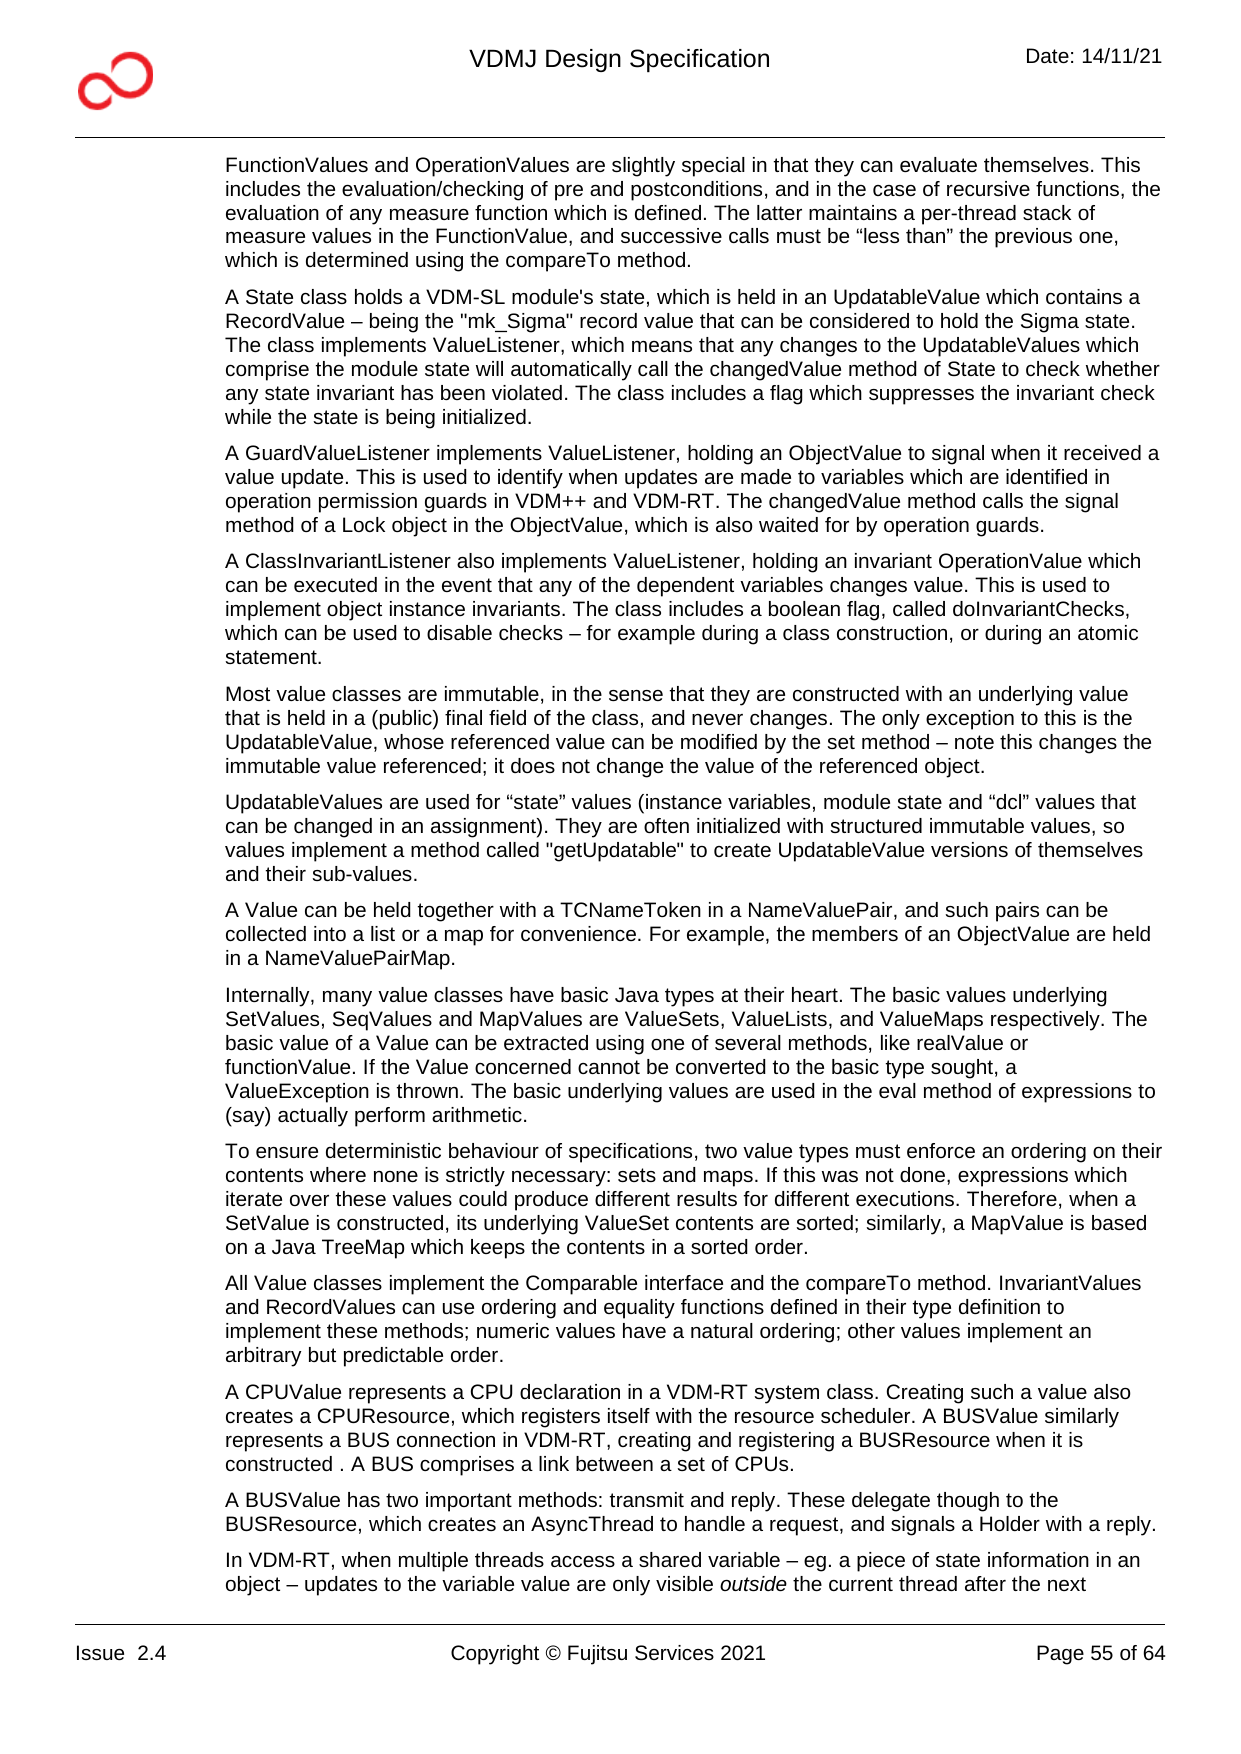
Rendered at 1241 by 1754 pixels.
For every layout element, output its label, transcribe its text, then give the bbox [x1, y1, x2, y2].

text A Value can be held together with a TCNameToken in a NameValuePair, and such pairs can be collected into a list or a map for convenience. For example, the members of an ObjectValue are held in a NameValuePairMap. [225, 899, 1165, 971]
text In VDM-RT, when multiple threads access a shared variable – eg. a piece of state information in an object – updates to the variable value are only visible outside the current thread after the next [225, 1549, 1165, 1597]
picture [78, 44, 153, 120]
text A BUSValue has two important methods: transmit and reply. These delegate though to the BUSResource, which creates an AsyncThread to handle a request, and signals a Holder with a reply. [225, 1488, 1165, 1536]
text A State class holds a VDM-SL module's state, which is held in an UpdatableValue which contains a RecordValue – being the "mk_Sigma" record value that can be considered to hold the Sigma state. The class implements ValueListener, which means that any changes to the UpdatableValues which comprise the module state will automatically call the changedValue method of State to check whether any state invariant has been violated. The class includes a flag which suppresses the invariant check while the state is being initialized. [225, 285, 1165, 429]
text A CPUValue represents a CPU declaration in a VDM-RT system class. Creating such a value also creates a CPUResource, which registers itself with the resource scheduler. A BUSValue similarly represents a BUS connection in VDM-RT, creating and registering a BUSResource when it is constructed . A BUS comprises a link between a set of CPUs. [225, 1380, 1165, 1476]
text FunctionValues and OperationValues are slightly special in that they can evaluate themselves. This includes the evaluation/checking of pre and postconditions, and in the case of recursive functions, the evaluation of any measure function which is defined. The latter maintains a per-thread stack of measure values in the FunctionValue, and successive calls must be “less than” the previous one, which is determined using the compareTo method. [225, 153, 1165, 273]
text Most value classes are immutable, in the sense that they are constructed with an underlying value that is held in a (public) final field of the class, and never changes. The only exception to this is the UpdatableValue, whose referenced value can be modified by the set method – note this changes the immutable value referenced; it does not change the value of the referenced object. [225, 682, 1165, 778]
text To ensure deterministic behaviour of specifications, two value types must enforce an ordering on their contents where none is strictly necessary: sets and maps. If this was not done, expressions which iterate over these values could produce different results for different executions. Therefore, when a SetValue is constructed, its underlying ValueSet contents are sorted; similarly, a MapValue is based on a Java TreeMap which keeps the contents in a sorted order. [225, 1139, 1165, 1259]
text A ClassInvariantListener also implements ValueListener, holding an invariant OperationValue which can be executed in the event that any of the dependent variables changes value. This is used to implement object instance invariants. The class includes a boolean flag, called doInvariantChecks, which can be used to disable checks – for example during a class construction, or during an atomic statement. [225, 550, 1165, 669]
text A GuardValueListener implements ValueListener, holding an ObjectValue to signal when it received a value update. This is used to identify when updates are made to variables which are identified in operation permission guards in VDM++ and VDM-RT. The changedValue method calls the signal method of a Lock object in the ObjectValue, which is also waited for by operation guards. [225, 441, 1165, 537]
text Internally, many value classes have basic Java types at their heart. The basic values underlying SetValues, SeqValues and MapValues are ValueSets, ValueLists, and ValueMaps respectively. The basic value of a Value can be extracted using one of several methods, like realValue or functionValue. If the Value concerned cannot be converted to the basic type sought, a ValueException is thrown. The basic underlying values are used in the eval method of expressions to (say) actually perform arithmetic. [225, 983, 1165, 1127]
text All Value classes implement the Comparable interface and the compareTo method. InvariantValues and RecordValues can use ordering and equality functions defined in their type definition to implement these methods; numeric values have a natural ordering; other values implement an arbitrary but predictable order. [225, 1272, 1165, 1367]
text UpdatableValues are used for “state” values (instance variables, module state and “dcl” values that can be changed in an assignment). They are often initialized with structured immutable values, so values implement a method called "getUpdatable" to create UpdatableValue versions of themselves and their sub-values. [225, 790, 1165, 886]
